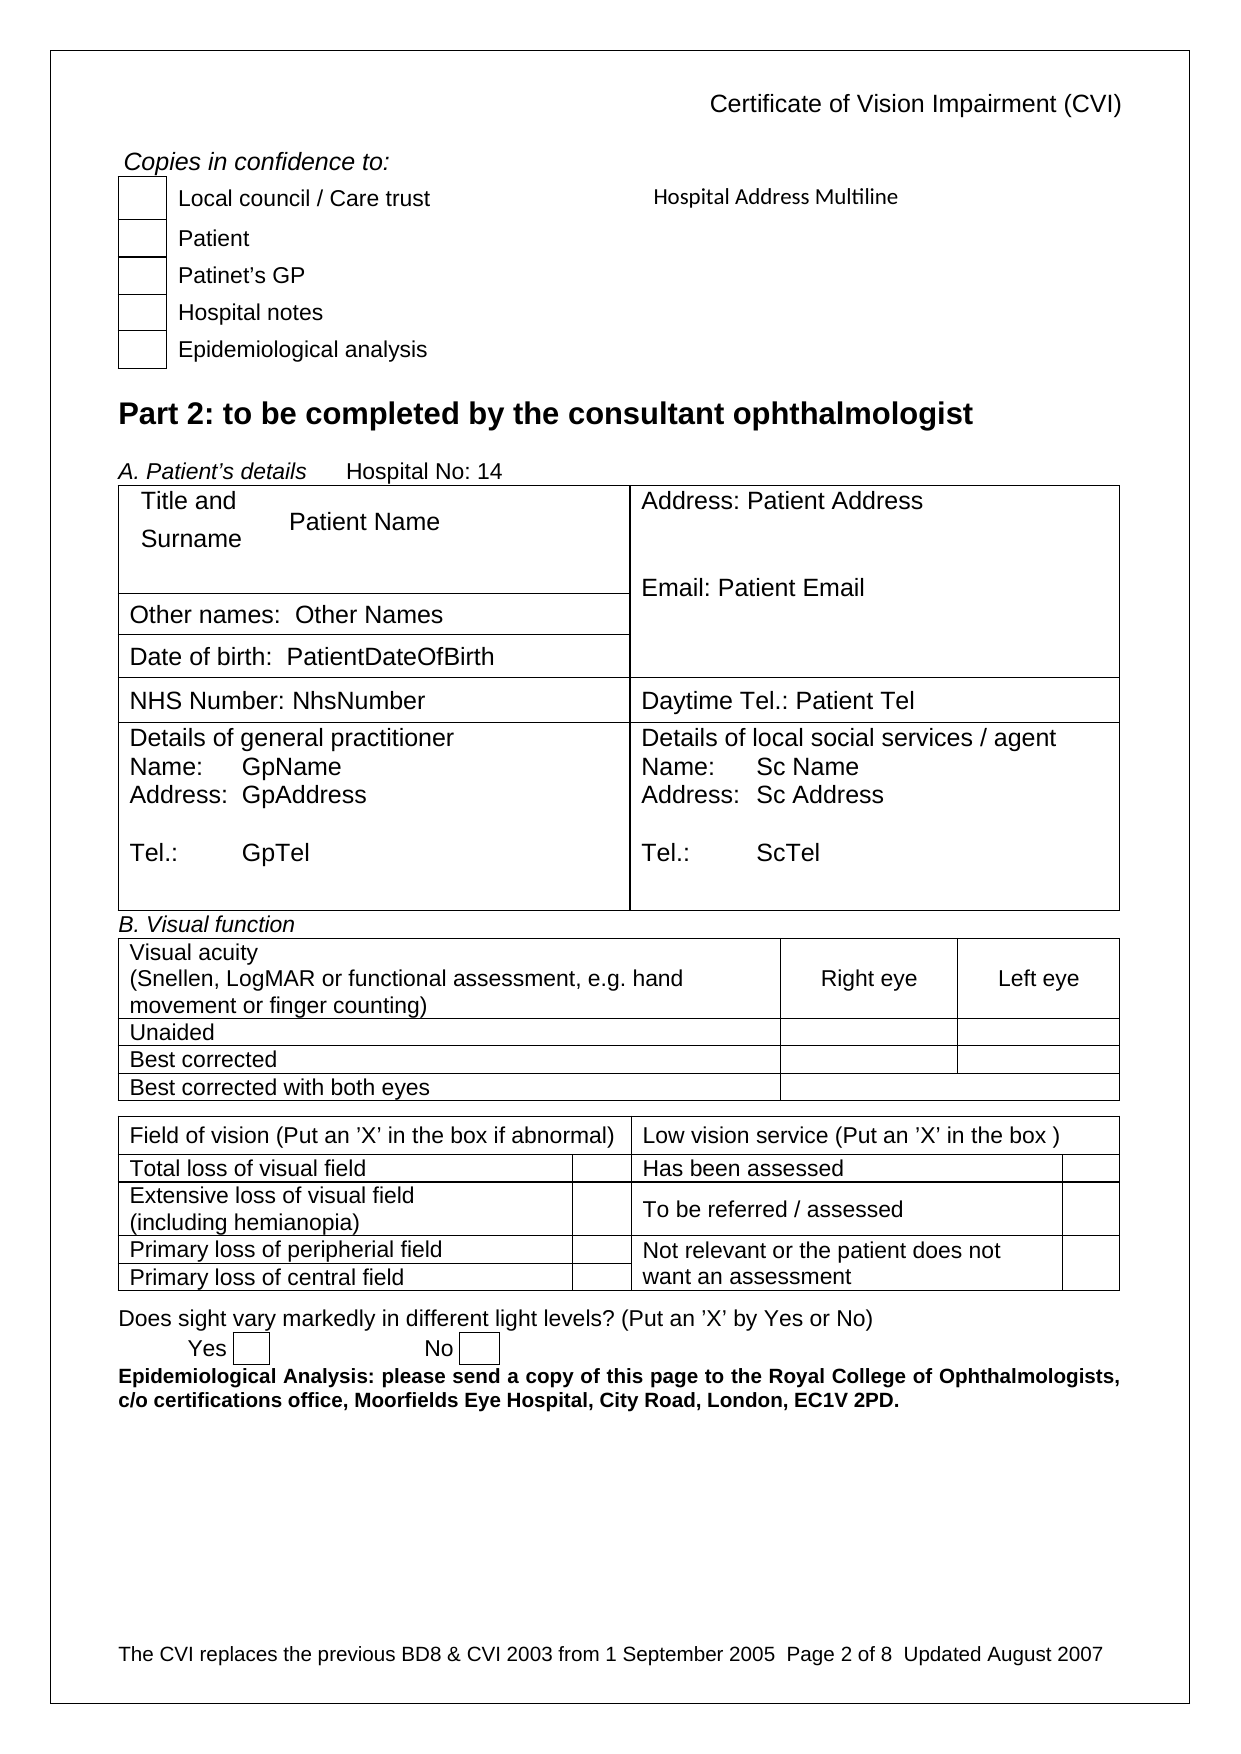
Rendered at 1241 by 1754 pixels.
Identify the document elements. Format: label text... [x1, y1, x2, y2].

table_cell [119, 295, 166, 330]
table_cell [958, 1046, 1119, 1073]
table_cell Unaided [119, 1019, 780, 1045]
table_header Visual acuity (Snellen, LogMAR or functional assessment, e.g. hand movement or finger counting) [119, 939, 780, 1018]
table_cell Best corrected with both eyes [119, 1074, 780, 1100]
table_header Yes [117, 1332, 233, 1364]
text Part 2: to be completed by the consultant ophthalmologist [118, 395, 1122, 431]
table_cell Hospital notes [167, 294, 518, 330]
table_header [119, 486, 629, 593]
table_cell [573, 1155, 631, 1181]
table_cell [573, 1183, 631, 1235]
table_cell Daytime Tel.: Patient Tel [631, 678, 1119, 722]
table_cell [958, 1019, 1119, 1045]
table_cell [781, 1074, 1119, 1100]
table_cell [119, 220, 166, 256]
table_cell Extensive loss of visual field (including hemianopia) [119, 1183, 572, 1235]
table_cell Primary loss of peripherial field [119, 1236, 572, 1263]
text Copies in confidence to: [118, 147, 1122, 370]
table_cell Details of general practitioner Name: GpName Address: GpAddress Tel.: GpTel [119, 723, 629, 910]
text Epidemiological Analysis: please send a copy of this page to the Royal College of Ophthalmologists, c/o certifications office, Moorfields Eye Hospital, City Road, London, EC1V 2PD. [118, 1364, 1122, 1412]
table_cell Date of birth: PatientDateOfBirth [119, 635, 629, 677]
table_cell [573, 1236, 631, 1263]
table_cell To be referred / assessed [632, 1183, 1062, 1235]
table_header [119, 177, 166, 219]
table_cell Best corrected [119, 1046, 780, 1073]
table_header No [270, 1332, 459, 1364]
table_header Address: Patient Address Email: Patient Email [631, 486, 1119, 677]
text B. Visual function [118, 911, 1122, 938]
table_cell Total loss of visual field [119, 1155, 572, 1181]
table_header Low vision service (Put an ’X’ in the box ) [632, 1117, 1119, 1154]
table_cell [1063, 1183, 1119, 1235]
table_header Local council / Care trust [167, 176, 518, 219]
table_cell Details of local social services / agent Name: Sc Name Address: Sc Address Tel.: ScTel [631, 723, 1119, 910]
table_header Patient Name [278, 486, 618, 556]
table_cell [119, 258, 166, 294]
table_cell Epidemiological analysis [167, 330, 518, 368]
table_cell [1063, 1236, 1119, 1290]
table_cell [119, 331, 166, 368]
table_header Left eye [958, 939, 1119, 1018]
table_cell [781, 1046, 957, 1073]
table_cell Patinet’s GP [167, 256, 518, 294]
table_cell Surname [129, 522, 278, 556]
table_cell [573, 1264, 631, 1290]
table_header Field of vision (Put an ’X’ in the box if abnormal) [119, 1117, 631, 1154]
table_cell Not relevant or the patient does not want an assessment [632, 1236, 1062, 1290]
table_header Right eye [781, 939, 957, 1018]
table_cell Primary loss of central field [119, 1264, 572, 1290]
table_cell Patient [167, 219, 518, 256]
text Hospital Address Multiline [653, 182, 1104, 210]
text A. Patient’s details Hospital No: 14 [118, 457, 1122, 485]
table_header [234, 1333, 269, 1364]
table_header Title and [129, 486, 278, 522]
table_header [460, 1333, 499, 1364]
text Does sight vary markedly in different light levels? (Put an ’X’ by Yes or No) [118, 1305, 1122, 1332]
table_cell NHS Number: NhsNumber [119, 678, 629, 722]
table_cell Other names: Other Names [119, 594, 629, 634]
table_cell [781, 1019, 957, 1045]
table_cell [1063, 1155, 1119, 1181]
table_cell Has been assessed [632, 1155, 1062, 1181]
